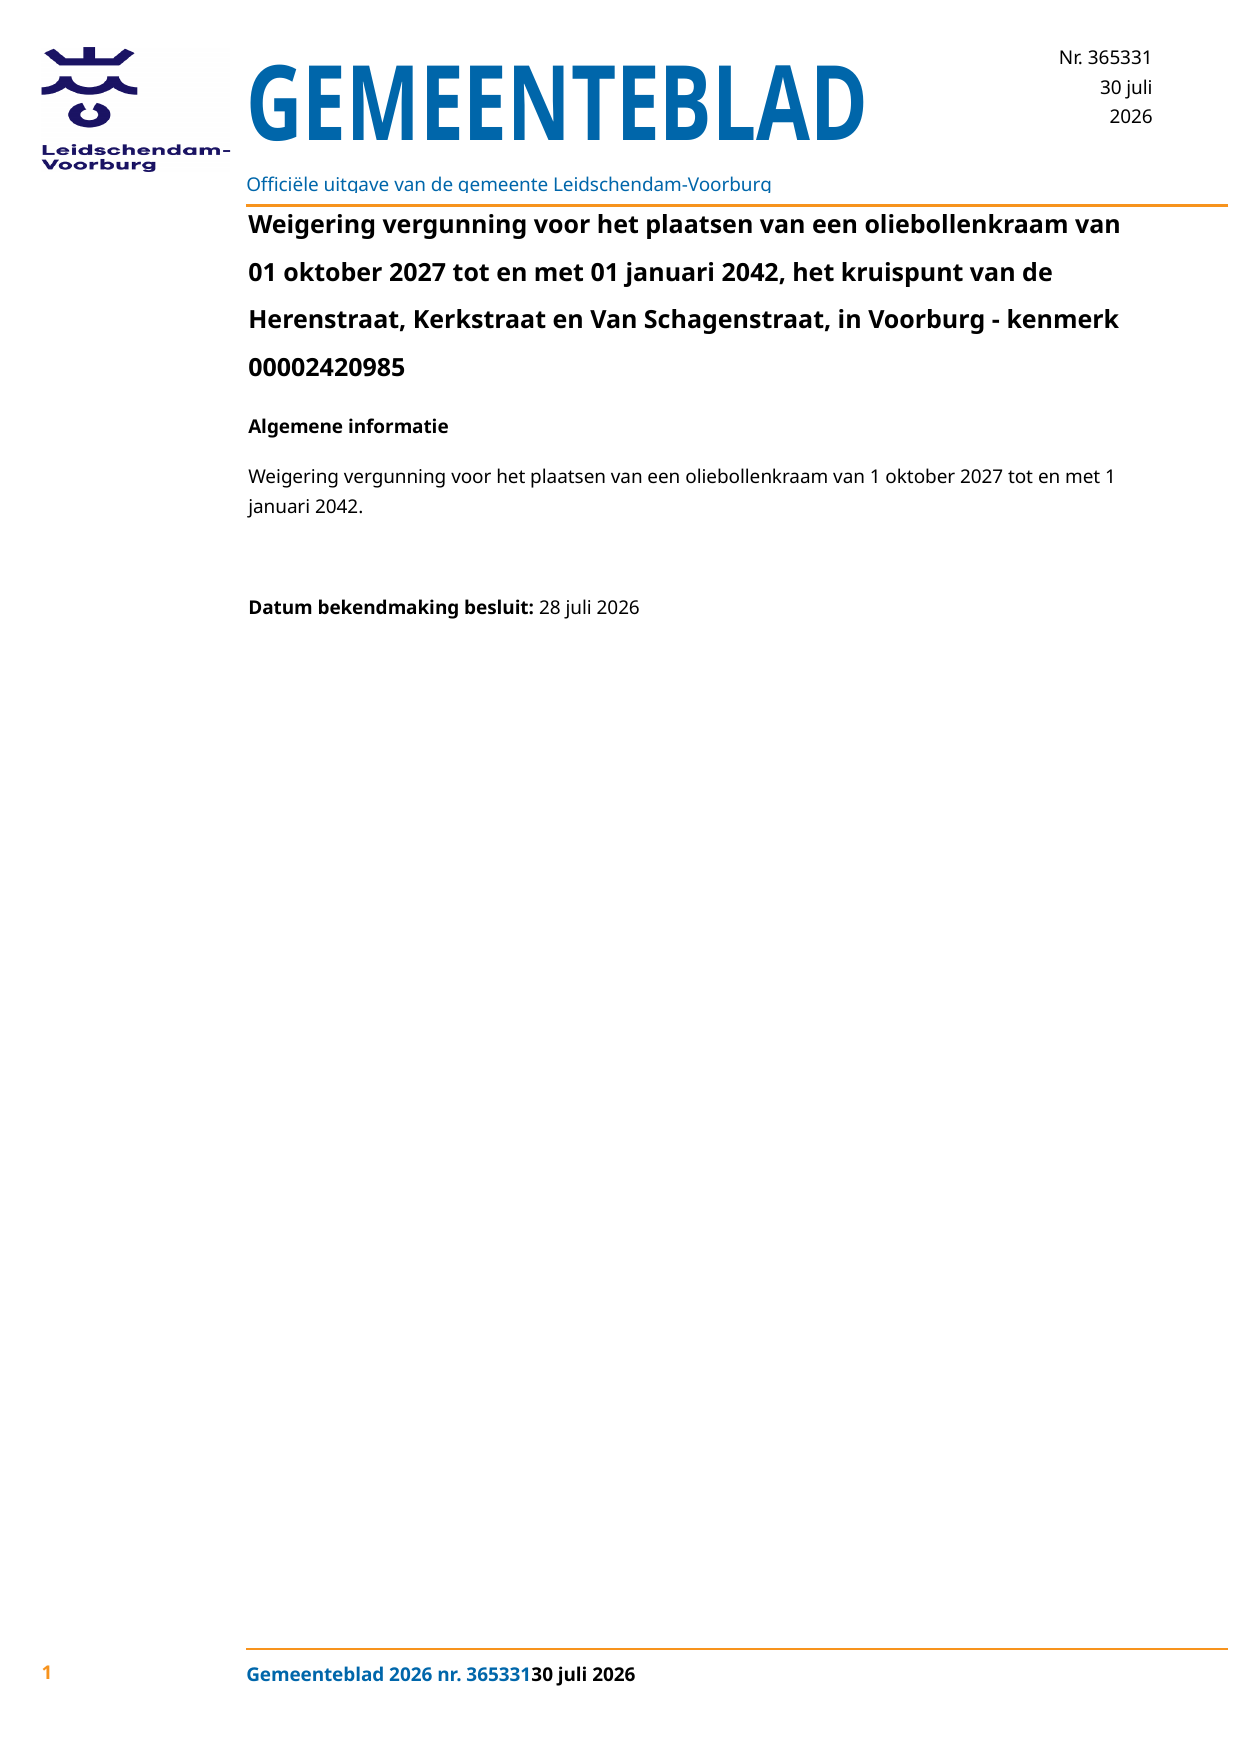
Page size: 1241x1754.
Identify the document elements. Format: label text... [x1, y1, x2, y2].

text Weigering vergunning voor het plaatsen van een oliebollenkraam van 1 oktober 2027 tot en met 1 januari 2042. [248, 463, 1152, 519]
text Algemene informatie [248, 413, 1152, 439]
text Datum bekendmaking besluit: 28 juli 2026 [248, 594, 1152, 620]
picture [41, 47, 231, 172]
text Weigering vergunning voor het plaatsen van een oliebollenkraam van 01 oktober 2027 tot en met 01 januari 2042, het kruispunt van de Herenstraat, Kerkstraat en Van Schagenstraat, in Voorburg - kenmerk 00002420985 [248, 207, 1152, 384]
